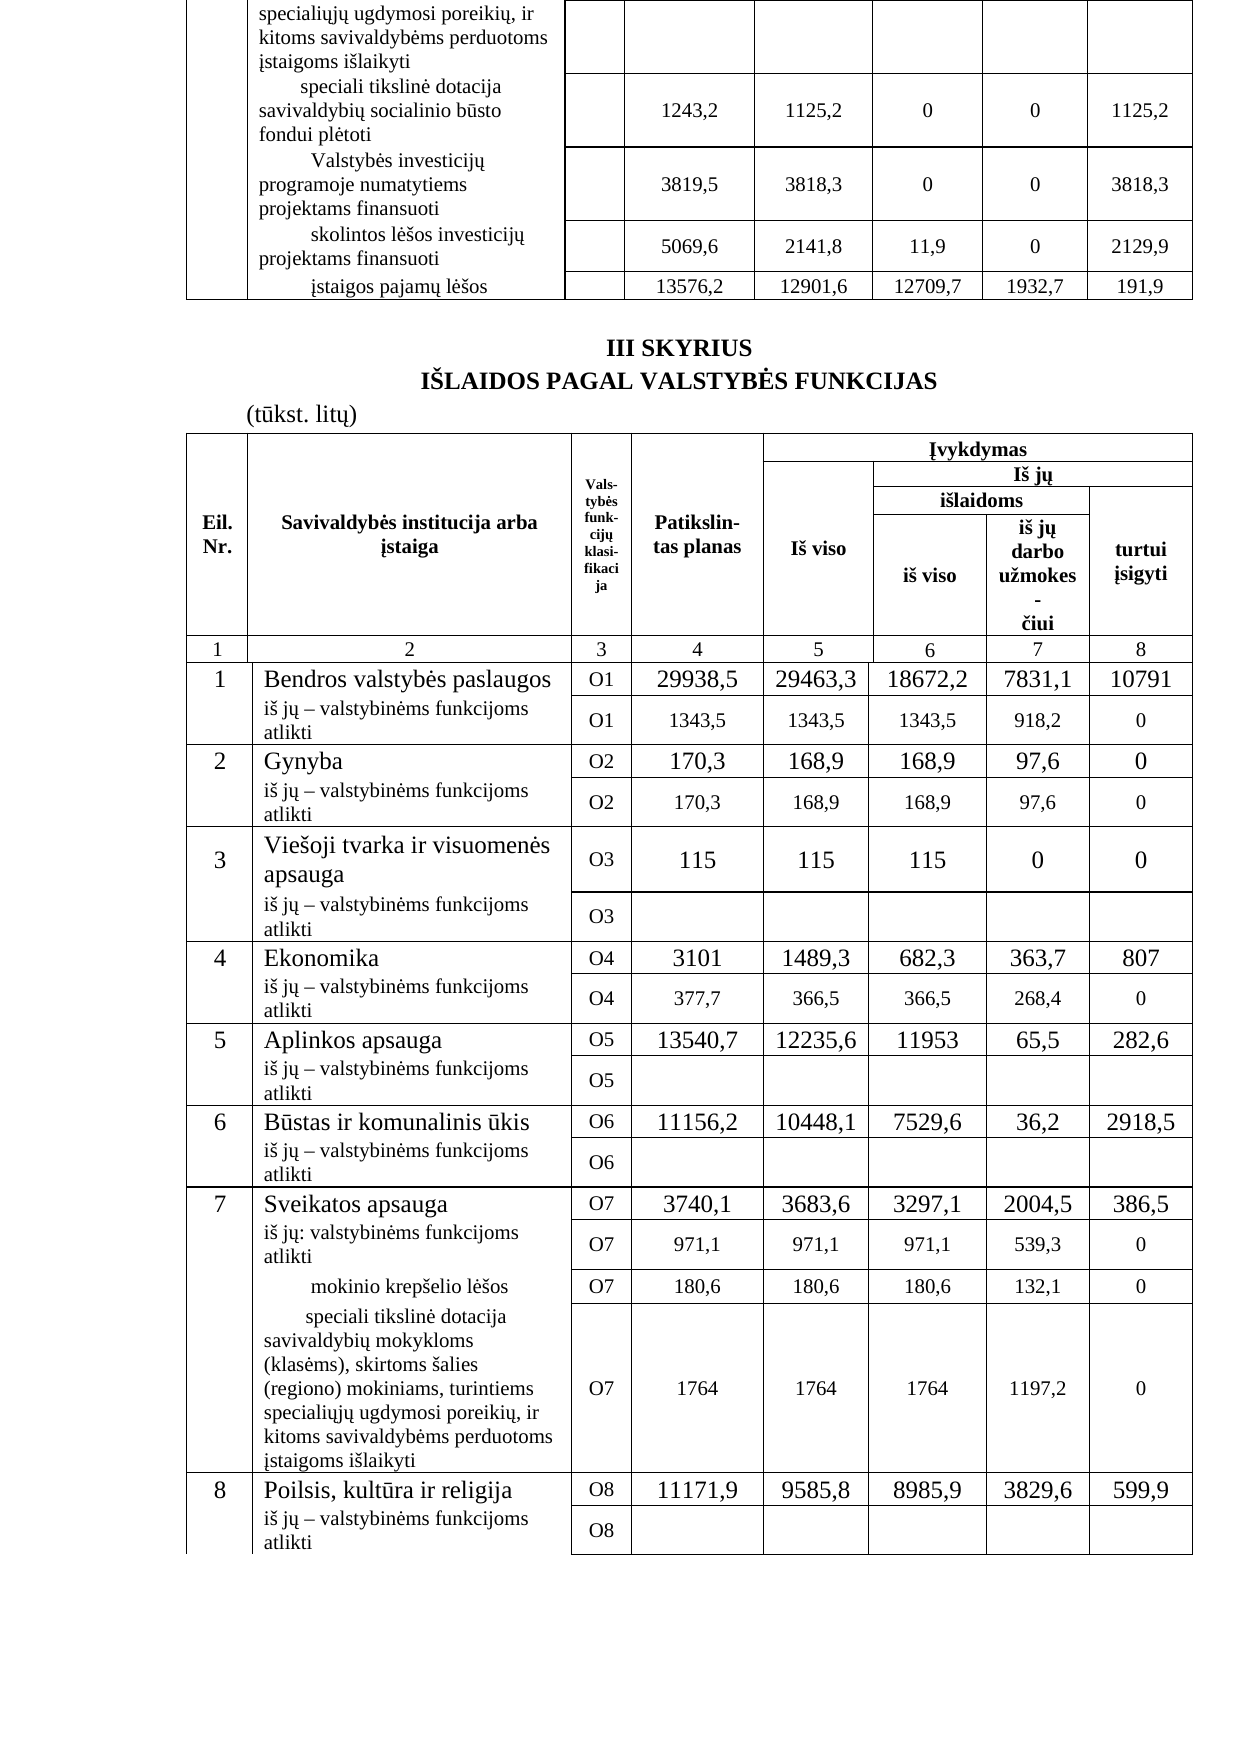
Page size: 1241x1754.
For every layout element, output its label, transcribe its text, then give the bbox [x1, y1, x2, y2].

table_cell 377,7 [632, 974, 763, 1022]
table_cell 3740,1 [632, 1188, 763, 1219]
table_cell 366,5 [764, 974, 868, 1022]
table_cell iš jų – valstybinėms funkcijoms atlikti [253, 1505, 571, 1554]
table_cell Iš jų [874, 462, 1192, 486]
table_cell O7 [572, 1304, 631, 1472]
table_cell išlaidoms [874, 487, 1089, 514]
table_cell [187, 1219, 252, 1268]
table_cell 2141,8 [755, 221, 872, 271]
table_cell 3683,6 [764, 1188, 868, 1219]
table_cell 11171,9 [632, 1473, 763, 1505]
table_cell 363,7 [987, 942, 1089, 973]
table_cell [187, 220, 247, 271]
table_cell 0 [873, 74, 982, 146]
table_cell specialiųjų ugdymosi poreikių, ir kitoms savivaldybėms perduotoms įstaigoms išlaikyti [248, 0, 564, 73]
table_cell 132,1 [987, 1270, 1089, 1303]
table_cell 4 [632, 636, 763, 662]
text IŠLAIDOS PAGAL VALSTYBĖS FUNKCIJAS [177, 366, 1181, 395]
table_cell 168,9 [869, 778, 986, 826]
table_cell O5 [572, 1024, 631, 1055]
table_cell O6 [572, 1138, 631, 1186]
table_cell [187, 1055, 252, 1104]
table_cell iš jų – valstybinėms funkcijoms atlikti [253, 891, 571, 941]
table_cell 65,5 [987, 1024, 1089, 1055]
table_cell įstaigos pajamų lėšos [248, 271, 564, 299]
table_cell 971,1 [632, 1220, 763, 1268]
table_cell Valstybės investicijų programoje numatytiems projektams finansuoti [248, 146, 564, 220]
table_cell 1343,5 [632, 696, 763, 744]
text (tūkst. litų) [177, 399, 1181, 428]
table_cell speciali tikslinė dotacija savivaldybių mokykloms (klasėms), skirtoms šalies (regiono) mokiniams, turintiems specialiųjų ugdymosi poreikių, ir kitoms savivaldybėms perduotoms įstaigoms išlaikyti [253, 1303, 571, 1472]
table_cell [987, 1056, 1089, 1104]
table_cell 29463,3 [764, 663, 868, 694]
table_cell 29938,5 [632, 663, 763, 694]
table_cell 0 [1090, 696, 1192, 744]
table_cell 8 [187, 1473, 252, 1505]
table_cell 168,9 [764, 745, 868, 777]
table_cell 2918,5 [1090, 1106, 1192, 1137]
table_cell 539,3 [987, 1220, 1089, 1268]
table_cell 1243,2 [625, 74, 754, 146]
table_cell 12709,7 [873, 272, 982, 299]
table_cell skolintos lėšos investicijų projektams finansuoti [248, 220, 564, 271]
table_cell Sveikatos apsauga [253, 1188, 571, 1219]
table_cell [1090, 1138, 1192, 1186]
table_cell 97,6 [987, 745, 1089, 777]
table_cell O7 [572, 1220, 631, 1268]
table_cell 168,9 [764, 778, 868, 826]
table_cell [869, 893, 986, 941]
table_cell [764, 1138, 868, 1186]
table_cell 180,6 [869, 1270, 986, 1303]
table_cell Viešoji tvarka ir visuomenės apsauga [253, 827, 571, 891]
table_cell [755, 1, 872, 73]
table_cell O8 [572, 1473, 631, 1505]
table_cell [187, 146, 247, 220]
table_cell 0 [983, 74, 1087, 146]
table_cell [632, 1138, 763, 1186]
table_cell [987, 1138, 1089, 1186]
table_cell [187, 73, 247, 146]
table_cell 0 [987, 827, 1089, 891]
table_cell 7 [187, 1188, 252, 1219]
table_cell iš jų – valstybinėms funkcijoms atlikti [253, 1137, 571, 1186]
table_cell 2 [187, 745, 252, 777]
table_cell O1 [572, 663, 631, 694]
table_cell speciali tikslinė dotacija savivaldybių socialinio būsto fondui plėtoti [248, 73, 564, 146]
table_cell 36,2 [987, 1106, 1089, 1137]
table_cell Būstas ir komunalinis ūkis [253, 1106, 571, 1137]
table_cell [764, 1056, 868, 1104]
table_cell 386,5 [1090, 1188, 1192, 1219]
table_header Įvykdymas [764, 434, 1192, 461]
table_cell 1932,7 [983, 272, 1087, 299]
table_cell [869, 1506, 986, 1554]
table_cell [187, 973, 252, 1022]
table_cell 180,6 [764, 1270, 868, 1303]
table_cell 8985,9 [869, 1473, 986, 1505]
table_cell 0 [1090, 778, 1192, 826]
table_cell 13540,7 [632, 1024, 763, 1055]
table_cell [187, 1269, 252, 1303]
table_cell 268,4 [987, 974, 1089, 1022]
table_cell 168,9 [869, 745, 986, 777]
table_cell 11,9 [873, 221, 982, 271]
table_cell 1 [187, 636, 247, 662]
table_cell 1125,2 [755, 74, 872, 146]
table_cell [187, 1505, 252, 1554]
table_cell 191,9 [1088, 272, 1192, 299]
table_cell O4 [572, 974, 631, 1022]
table_cell 9585,8 [764, 1473, 868, 1505]
table_cell 0 [1090, 745, 1192, 777]
table_cell 0 [1090, 1220, 1192, 1268]
table_header Savivaldybės institucija arba įstaiga [248, 434, 571, 635]
table_cell 807 [1090, 942, 1192, 973]
table_cell 5 [187, 1024, 252, 1055]
table_cell O2 [572, 745, 631, 777]
table_cell [566, 1, 624, 73]
table_cell O5 [572, 1056, 631, 1104]
table_cell [566, 221, 624, 271]
table_cell 1343,5 [764, 696, 868, 744]
table_cell mokinio krepšelio lėšos [253, 1269, 571, 1303]
table_cell [1088, 1, 1192, 73]
table_cell 6 [187, 1106, 252, 1137]
text III SKYRIUS [177, 333, 1181, 362]
table_cell iš jų – valstybinėms funkcijoms atlikti [253, 973, 571, 1022]
table_cell 2129,9 [1088, 221, 1192, 271]
table_cell 282,6 [1090, 1024, 1192, 1055]
table_cell [187, 695, 252, 744]
table_cell 7831,1 [987, 663, 1089, 694]
table_cell 0 [983, 221, 1087, 271]
table_cell 170,3 [632, 778, 763, 826]
table_cell 3297,1 [869, 1188, 986, 1219]
table_cell [187, 1137, 252, 1186]
table_cell O4 [572, 942, 631, 973]
table_cell [1090, 893, 1192, 941]
table_cell 366,5 [869, 974, 986, 1022]
table_cell 3101 [632, 942, 763, 973]
table_cell 3829,6 [987, 1473, 1089, 1505]
table_cell 4 [187, 942, 252, 973]
table_cell 180,6 [632, 1270, 763, 1303]
table_cell 5 [764, 636, 873, 662]
table_cell 1 [187, 663, 252, 694]
table_cell 1764 [632, 1304, 763, 1472]
table_cell 170,3 [632, 745, 763, 777]
table_cell 3819,5 [625, 148, 754, 220]
table_cell O8 [572, 1506, 631, 1554]
table_cell iš viso [874, 515, 986, 635]
table_cell 115 [632, 827, 763, 891]
table_cell O2 [572, 778, 631, 826]
table_cell [187, 0, 247, 73]
table_cell 0 [983, 148, 1087, 220]
table_cell [625, 1, 754, 73]
table_cell [187, 271, 247, 299]
table_cell [869, 1138, 986, 1186]
table_cell 1197,2 [987, 1304, 1089, 1472]
table_cell 0 [1090, 1270, 1192, 1303]
table_cell 11156,2 [632, 1106, 763, 1137]
table_cell [1090, 1056, 1192, 1104]
table_cell [632, 1056, 763, 1104]
table_cell 12901,6 [755, 272, 872, 299]
table_cell [566, 272, 624, 299]
table_cell iš jų darbo užmokes- čiui [987, 515, 1089, 635]
table_cell 2 [248, 636, 571, 662]
table_cell [632, 893, 763, 941]
table_cell [987, 893, 1089, 941]
table_cell 599,9 [1090, 1473, 1192, 1505]
table_cell [566, 148, 624, 220]
table_cell 918,2 [987, 696, 1089, 744]
table_cell turtui įsigyti [1090, 487, 1192, 635]
table_cell 7 [987, 636, 1089, 662]
table_header Patikslin- tas planas [632, 434, 763, 635]
table_cell [187, 777, 252, 826]
table_cell [566, 74, 624, 146]
table_cell iš jų – valstybinėms funkcijoms atlikti [253, 777, 571, 826]
table_cell 1764 [869, 1304, 986, 1472]
table_cell Aplinkos apsauga [253, 1024, 571, 1055]
table_cell 2004,5 [987, 1188, 1089, 1219]
table_cell 1764 [764, 1304, 868, 1472]
table_cell 3818,3 [1088, 148, 1192, 220]
table_cell Poilsis, kultūra ir religija [253, 1473, 571, 1505]
table_cell [187, 891, 252, 941]
table_cell 13576,2 [625, 272, 754, 299]
table_cell 10791 [1090, 663, 1192, 694]
table_cell 12235,6 [764, 1024, 868, 1055]
table_cell 97,6 [987, 778, 1089, 826]
table_cell 11953 [869, 1024, 986, 1055]
table_cell [764, 893, 868, 941]
table_cell 7529,6 [869, 1106, 986, 1137]
table_cell [983, 1, 1087, 73]
table_cell Bendros valstybės paslaugos [253, 663, 571, 694]
table_cell iš jų – valstybinėms funkcijoms atlikti [253, 695, 571, 744]
table_cell O3 [572, 827, 631, 891]
table_cell 115 [764, 827, 868, 891]
table_cell 0 [1090, 974, 1192, 1022]
table_cell 3 [187, 827, 252, 891]
table_cell 0 [1090, 1304, 1192, 1472]
table_cell [873, 1, 982, 73]
table_cell iš jų: valstybinėms funkcijoms atlikti [253, 1219, 571, 1268]
table_cell O3 [572, 893, 631, 941]
table_cell iš jų – valstybinėms funkcijoms atlikti [253, 1055, 571, 1104]
table_header Vals-tybės funk-cijų klasi-fikaci ja [572, 434, 631, 635]
table_cell 0 [1090, 827, 1192, 891]
table_cell [869, 1056, 986, 1104]
table_header Eil. Nr. [187, 434, 247, 635]
table_cell O7 [572, 1188, 631, 1219]
table_cell 971,1 [869, 1220, 986, 1268]
table_cell O1 [572, 696, 631, 744]
table_cell 18672,2 [869, 663, 986, 694]
table_cell [632, 1506, 763, 1554]
table_cell [1090, 1506, 1192, 1554]
table_cell Gynyba [253, 745, 571, 777]
table_cell Iš viso [764, 462, 873, 635]
table_cell 1343,5 [869, 696, 986, 744]
table_cell O6 [572, 1106, 631, 1137]
table_cell 0 [873, 148, 982, 220]
table_cell 8 [1090, 636, 1192, 662]
table_cell 1125,2 [1088, 74, 1192, 146]
table_cell O7 [572, 1270, 631, 1303]
table_cell [987, 1506, 1089, 1554]
table_cell 6 [874, 636, 986, 662]
table_cell Ekonomika [253, 942, 571, 973]
table_cell 971,1 [764, 1220, 868, 1268]
table_cell [764, 1506, 868, 1554]
table_cell 3 [572, 636, 631, 662]
table_cell 115 [869, 827, 986, 891]
table_cell 1489,3 [764, 942, 868, 973]
table_cell 5069,6 [625, 221, 754, 271]
table_cell 10448,1 [764, 1106, 868, 1137]
table_cell 3818,3 [755, 148, 872, 220]
table_cell 682,3 [869, 942, 986, 973]
table_cell [187, 1303, 252, 1472]
